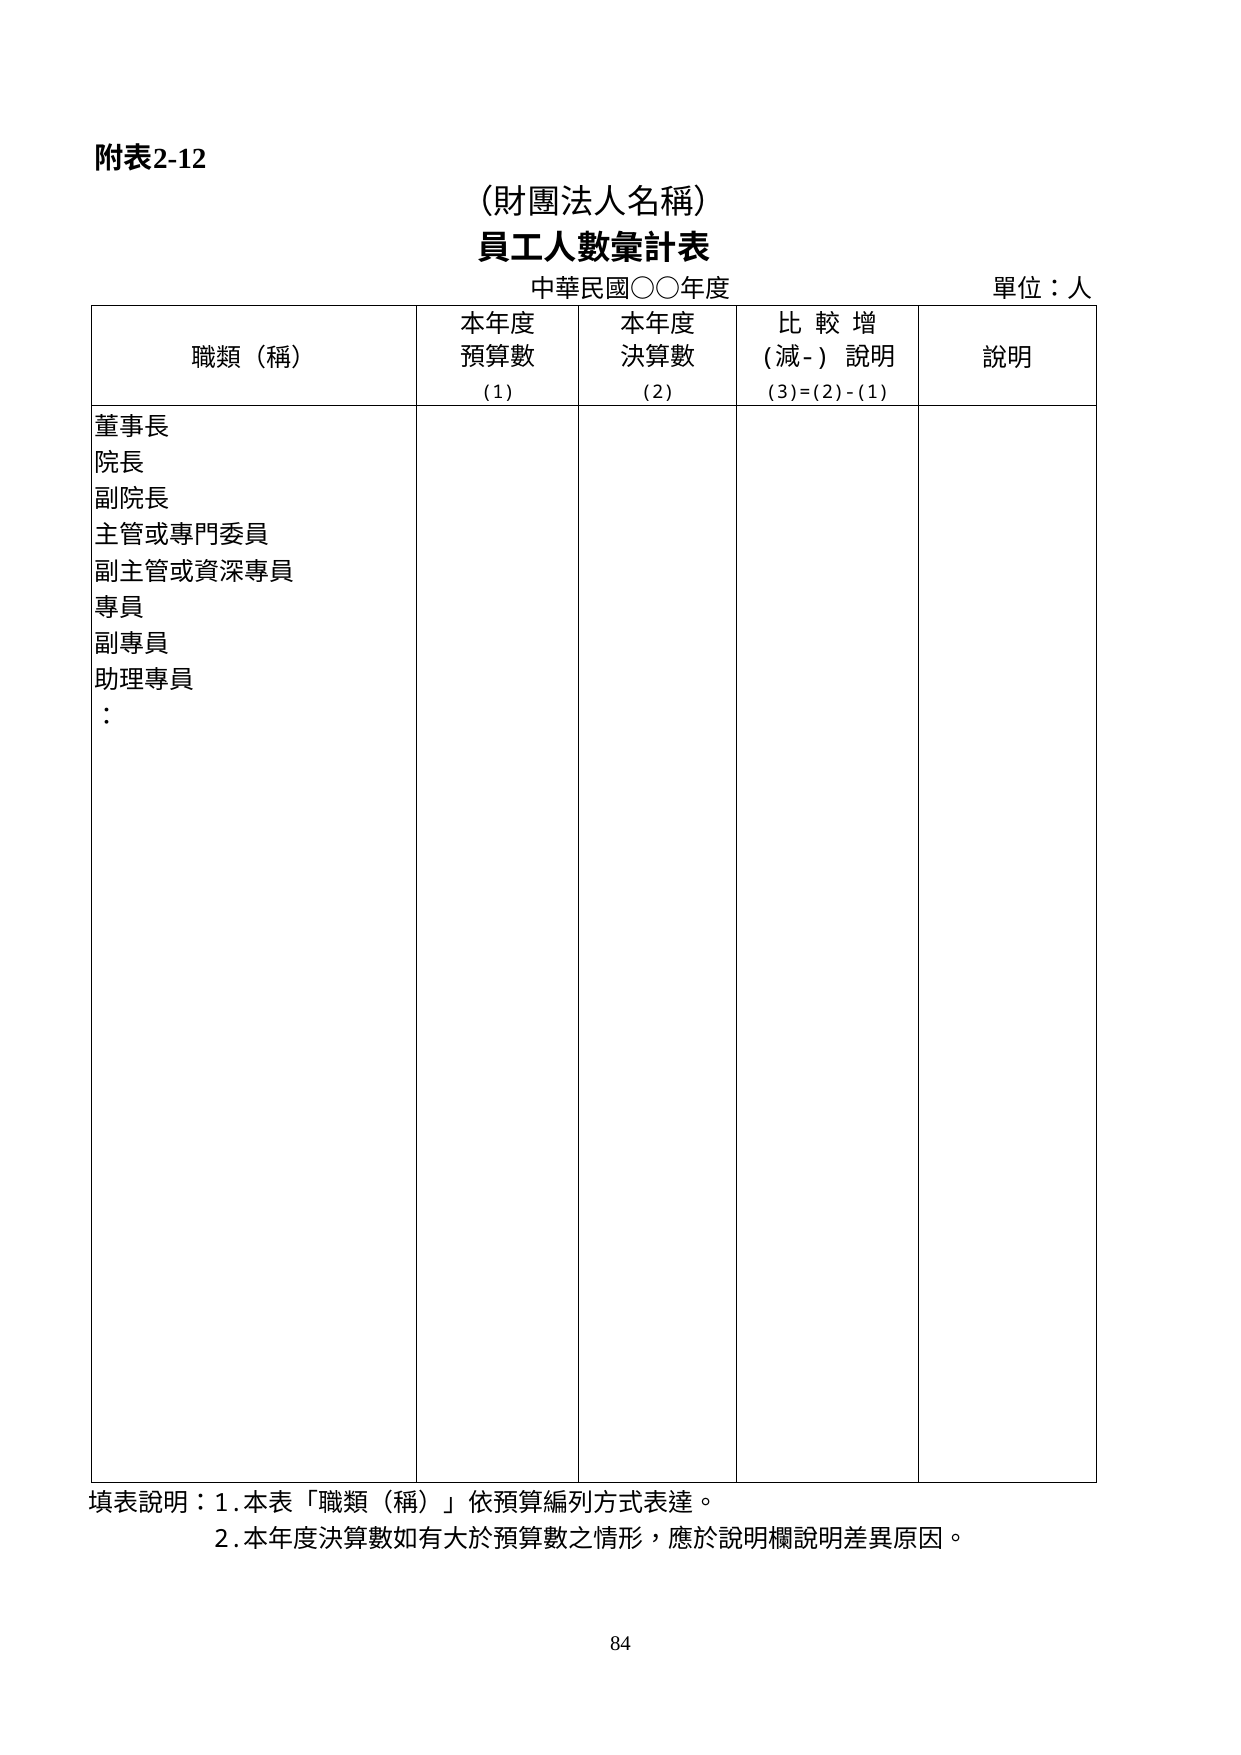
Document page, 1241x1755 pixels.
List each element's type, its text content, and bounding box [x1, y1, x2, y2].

table_cell [737, 406, 918, 1482]
table_cell [919, 406, 1096, 1482]
table_cell [417, 406, 578, 1482]
table_cell 本年度 預算數 (1) [417, 306, 578, 405]
table_cell 說明 [919, 306, 1096, 405]
table_cell 職類（稱） [92, 306, 416, 405]
text 2.本年度決算數如有大於預算數之情形，應於說明欄說明差異原因。 [89, 1519, 1152, 1555]
table_cell [579, 406, 736, 1482]
table_cell 本年度 決算數 (2) [579, 306, 736, 405]
table_header 附表2-12 （財團法人名稱） 員工人數彙計表 中華民國○○年度 單位：人 [92, 135, 1096, 305]
table_cell 比 較 增 (減-) 說明 (3)=(2)-(1) [737, 306, 918, 405]
table_cell 董事長 院長 副院長 主管或專門委員 副主管或資深專員 專員 副專員 助理專員 ： [92, 406, 416, 1482]
text 填表說明：1.本表「職類（稱）」依預算編列方式表達。 [89, 1483, 1152, 1519]
